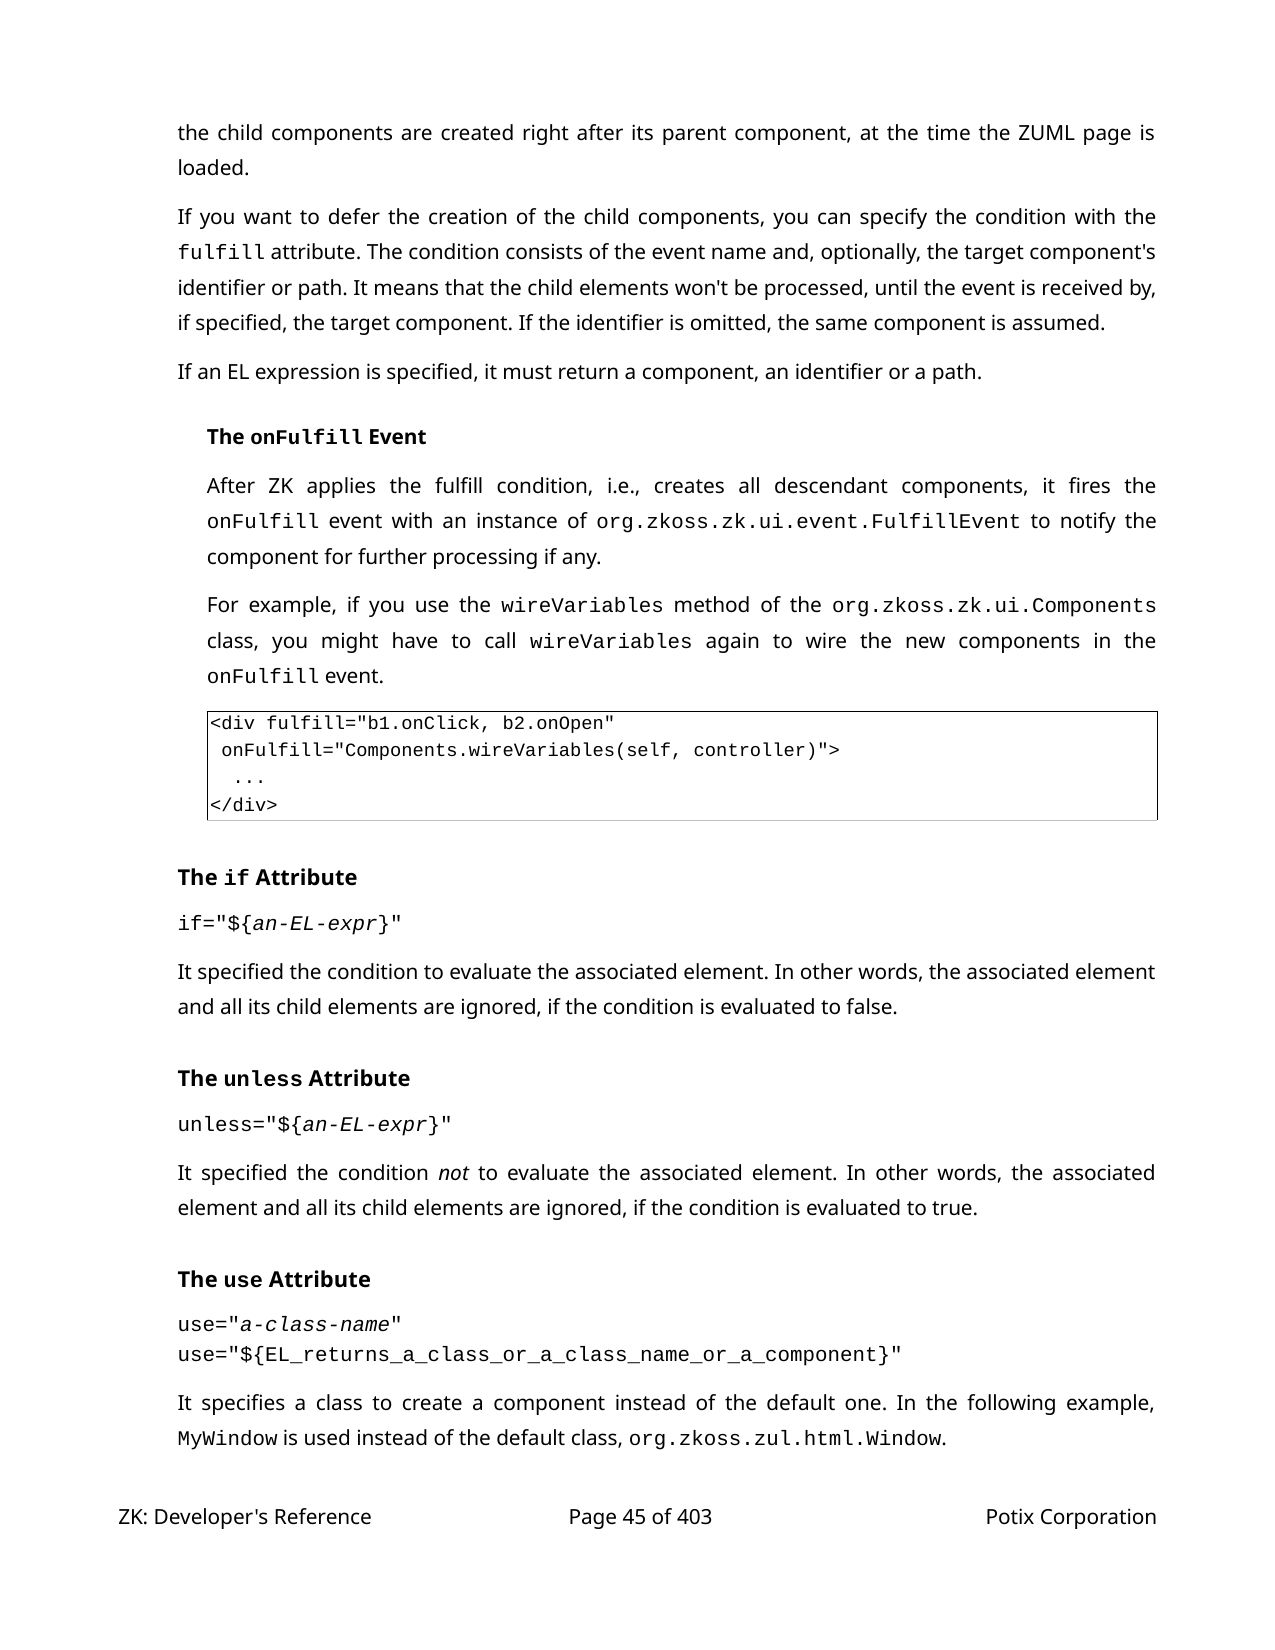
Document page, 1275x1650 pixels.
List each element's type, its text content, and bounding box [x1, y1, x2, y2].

text If you want to defer the creation of the child components, you can specify the condition with the fulfill attribute. The condition consists of the event name and, optionally, the target component's identifier or path. It means that the child elements won't be processed, until the event is received by, if specified, the target component. If the identifier is omitted, the same component is assumed. [177, 202, 1157, 336]
text onFulfill="Components.wireVariables(self, controller)"> [208, 738, 1157, 762]
text if="${an-EL-expr}" [177, 913, 1157, 936]
subtitle The use Attribute [177, 1264, 1157, 1294]
text ... [208, 765, 1157, 789]
text use="a-class-name" use="${EL_returns_a_class_or_a_class_name_or_a_component}" [177, 1314, 1157, 1367]
text After ZK applies the fulfill condition, i.e., creates all descendant components, it fires the onFulfill event with an instance of org.zkoss.zk.ui.event.FulfillEvent to notify the component for further processing if any. [207, 471, 1157, 570]
text </div> [208, 792, 1157, 820]
subtitle The onFulfill Event [207, 422, 1157, 450]
subtitle The unless Attribute [177, 1063, 1157, 1093]
text It specifies a class to create a component instead of the default one. In the following example, MyWindow is used instead of the default class, org.zkoss.zul.html.Window. [177, 1388, 1157, 1452]
text For example, if you use the wireVariables method of the org.zkoss.zk.ui.Components class, you might have to call wireVariables again to wire the new components in the onFulfill event. [207, 591, 1157, 690]
text It specified the condition to evaluate the associated element. In other words, the associated element and all its child elements are ignored, if the condition is evaluated to false. [177, 957, 1157, 1021]
subtitle The if Attribute [177, 862, 1157, 892]
text If an EL expression is specified, it must return a component, an identifier or a path. [177, 357, 1157, 385]
text unless="${an-EL-expr}" [177, 1114, 1157, 1137]
text the child components are created right after its parent component, at the time the ZUML page is loaded. [177, 118, 1157, 182]
text <div fulfill="b1.onClick, b2.onOpen" [208, 712, 1157, 735]
text It specified the condition not to evaluate the associated element. In other words, the associated element and all its child elements are ignored, if the condition is evaluated to true. [177, 1158, 1157, 1221]
